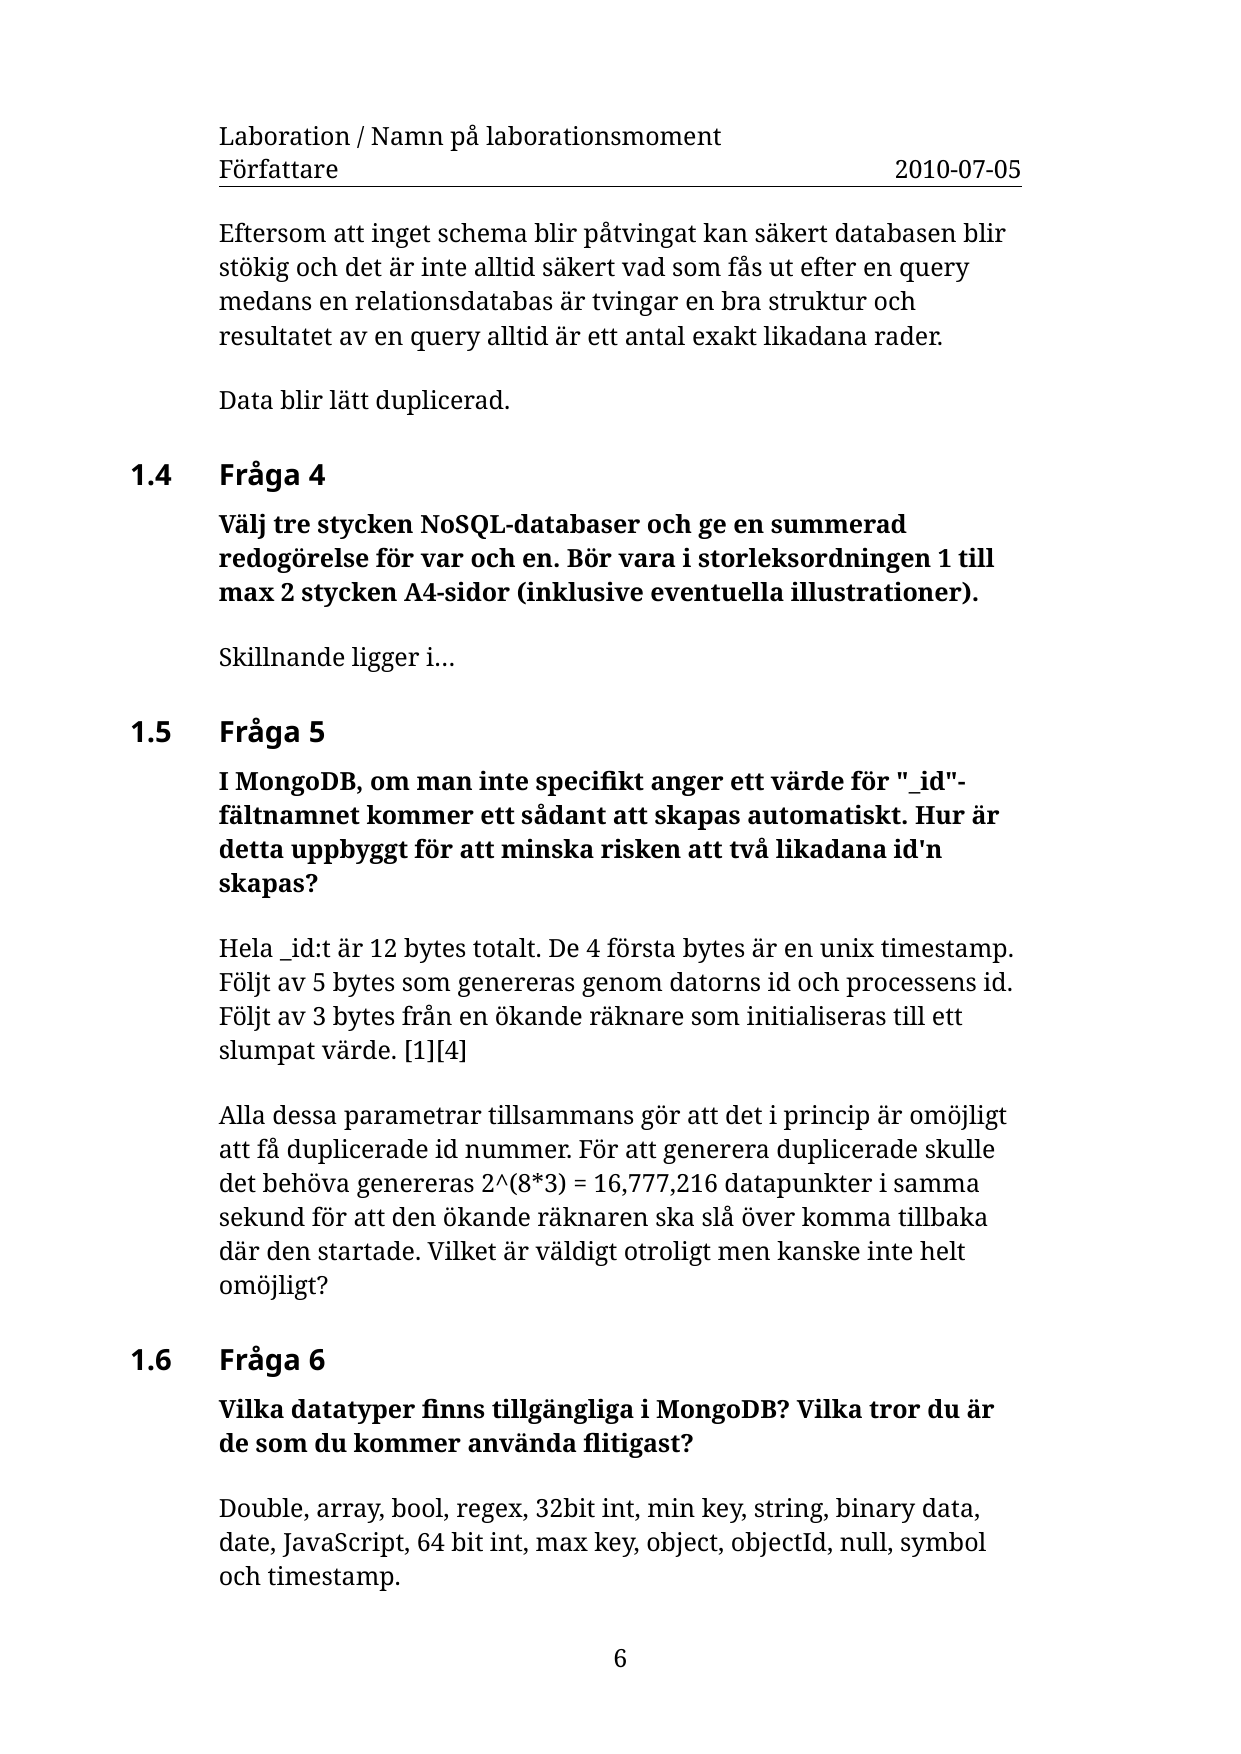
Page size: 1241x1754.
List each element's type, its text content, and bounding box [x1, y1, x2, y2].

subtitle Fråga 4 [130, 454, 1022, 494]
subtitle Fråga 5 [130, 711, 1022, 751]
text Välj tre stycken NoSQL-databaser och ge en summerad redogörelse för var och en. Bör vara i storleksordningen 1 till max 2 stycken A4-sidor (inklusive eventuella illustrationer). [218, 507, 1022, 609]
text Vilka datatyper finns tillgängliga i MongoDB? Vilka tror du är de som du kommer använda flitigast? [218, 1392, 1022, 1460]
text Alla dessa parametrar tillsammans gör att det i princip är omöjligt att få duplicerade id nummer. För att generera duplicerade skulle det behöva genereras 2^(8*3) = 16,777,216 datapunkter i samma sekund för att den ökande räknaren ska slå över komma tillbaka där den startade. Vilket är väldigt otroligt men kanske inte helt omöjligt? [218, 1098, 1022, 1302]
text Double, array, bool, regex, 32bit int, min key, string, binary data, date, JavaScript, 64 bit int, max key, object, objectId, null, symbol och timestamp. [218, 1491, 1022, 1593]
text Data blir lätt duplicerad. [218, 383, 1022, 417]
subtitle Fråga 6 [130, 1339, 1022, 1379]
text I MongoDB, om man inte specifikt anger ett värde för "_id"-fältnamnet kommer ett sådant att skapas automatiskt. Hur är detta uppbyggt för att minska risken att två likadana id'n skapas? [218, 764, 1022, 900]
text Skillnande ligger i… [218, 640, 1022, 674]
text Eftersom att inget schema blir påtvingat kan säkert databasen blir stökig och det är inte alltid säkert vad som fås ut efter en query medans en relationsdatabas är tvingar en bra struktur och resultatet av en query alltid är ett antal exakt likadana rader. [218, 216, 1022, 352]
text Hela _id:t är 12 bytes totalt. De 4 första bytes är en unix timestamp. Följt av 5 bytes som genereras genom datorns id och processens id. Följt av 3 bytes från en ökande räknare som initialiseras till ett slumpat värde. [1][4] [218, 931, 1022, 1067]
